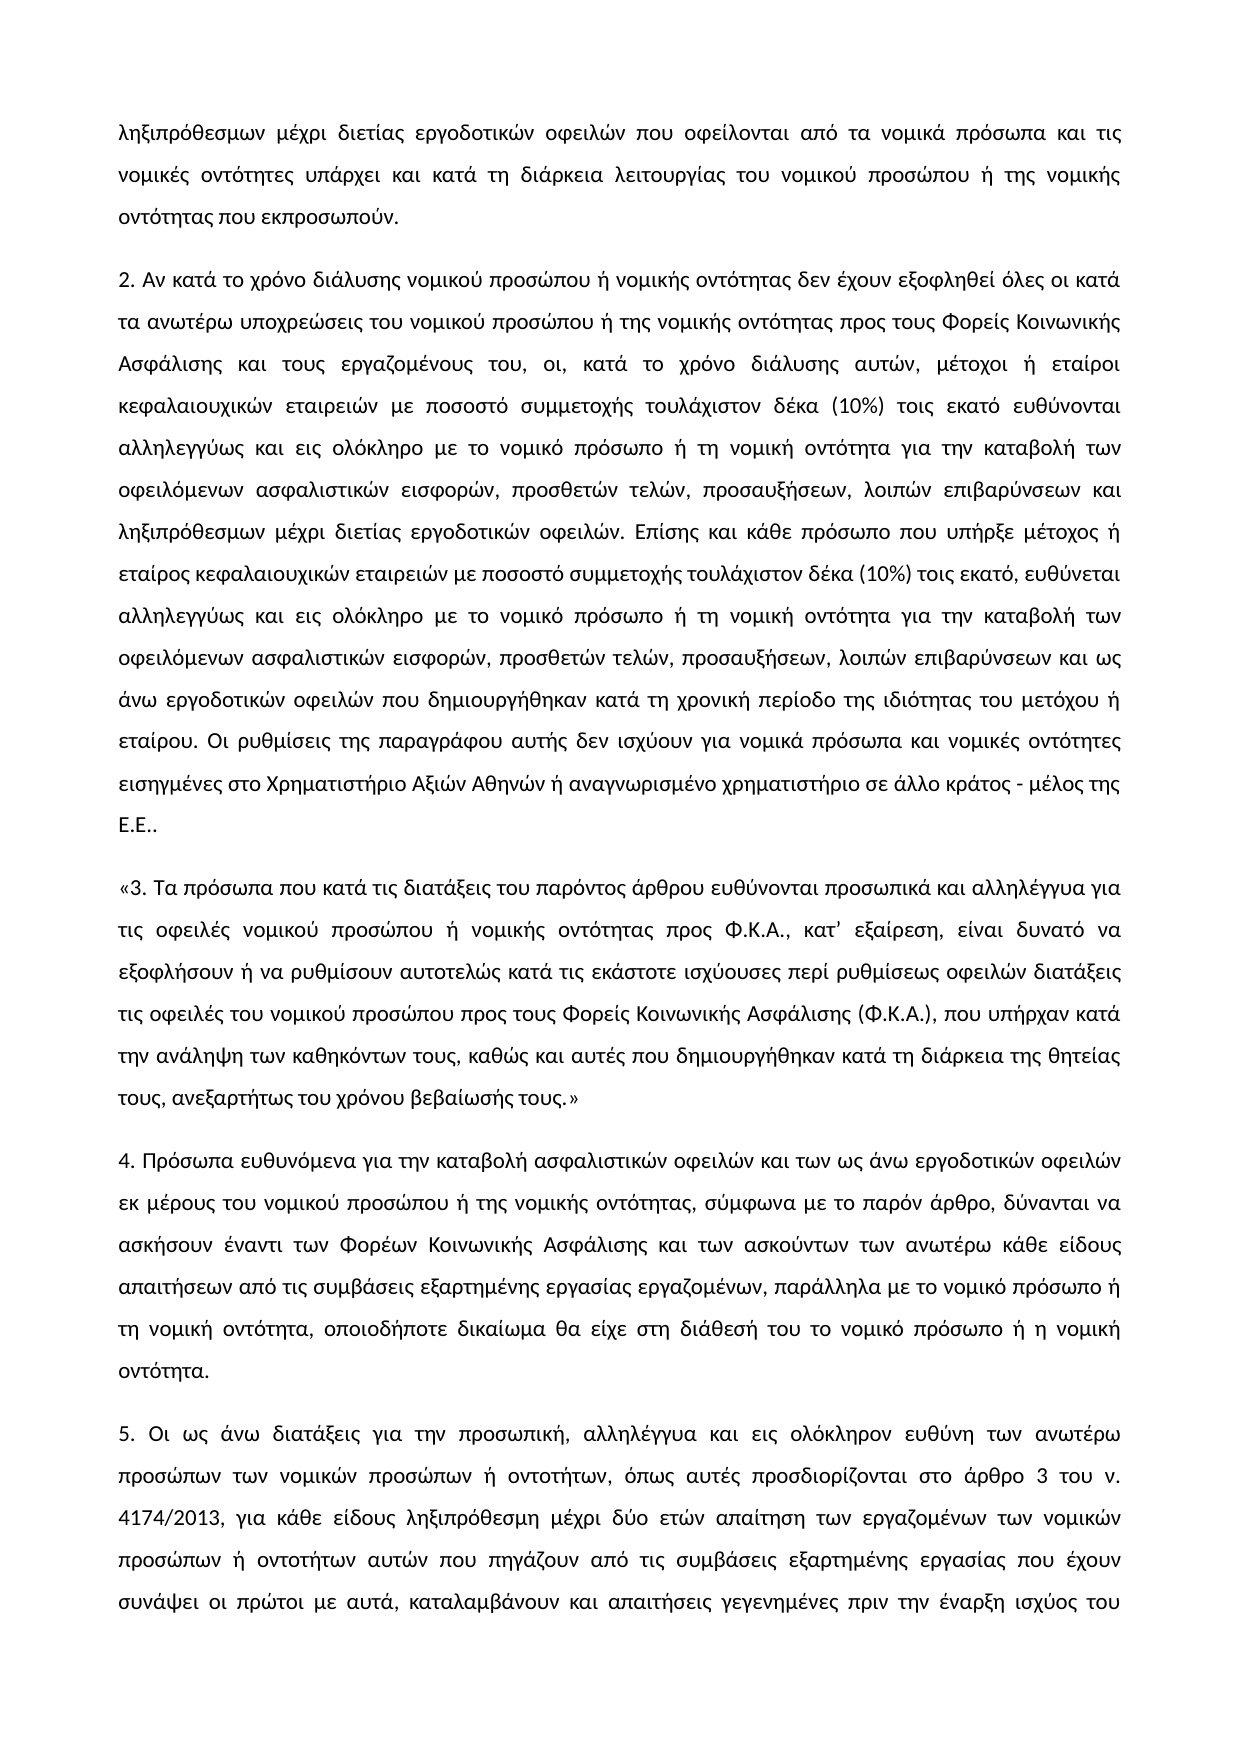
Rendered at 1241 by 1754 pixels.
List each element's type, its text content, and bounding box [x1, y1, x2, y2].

text 4. Πρόσωπα ευθυνόμενα για την καταβολή ασφαλιστικών οφειλών και των ως άνω εργοδοτικών οφειλών εκ μέρους του νομικού προσώπου ή της νομικής οντότητας, σύμφωνα με το παρόν άρθρο, δύνανται να ασκήσουν έναντι των Φορέων Κοινωνικής Ασφάλισης και των ασκούντων των ανωτέρω κάθε είδους απαιτήσεων από τις συμβάσεις εξαρτημένης εργασίας εργαζομένων, παράλληλα με το νομικό πρόσωπο ή τη νομική οντότητα, οποιοδήποτε δικαίωμα θα είχε στη διάθεσή του το νομικό πρόσωπο ή η νομική οντότητα. [118, 1146, 1122, 1384]
text 2. Αν κατά το χρόνο διάλυσης νομικού προσώπου ή νομικής οντότητας δεν έχουν εξοφληθεί όλες οι κατά τα ανωτέρω υποχρεώσεις του νομικού προσώπου ή της νομικής οντότητας προς τους Φορείς Κοινωνικής Ασφάλισης και τους εργαζομένους του, οι, κατά το χρόνο διάλυσης αυτών, μέτοχοι ή εταίροι κεφαλαιουχικών εταιρειών με ποσοστό συμμετοχής τουλάχιστον δέκα (10%) τοις εκατό ευθύνονται αλληλεγγύως και εις ολόκληρο με το νομικό πρόσωπο ή τη νομική οντότητα για την καταβολή των οφειλόμενων ασφαλιστικών εισφορών, προσθετών τελών, προσαυξήσεων, λοιπών επιβαρύνσεων και ληξιπρόθεσμων μέχρι διετίας εργοδοτικών οφειλών. Επίσης και κάθε πρόσωπο που υπήρξε μέτοχος ή εταίρος κεφαλαιουχικών εταιρειών με ποσοστό συμμετοχής τουλάχιστον δέκα (10%) τοις εκατό, ευθύνεται αλληλεγγύως και εις ολόκληρο με το νομικό πρόσωπο ή τη νομική οντότητα για την καταβολή των οφειλόμενων ασφαλιστικών εισφορών, προσθετών τελών, προσαυξήσεων, λοιπών επιβαρύνσεων και ως άνω εργοδοτικών οφειλών που δημιουργήθηκαν κατά τη χρονική περίοδο της ιδιότητας του μετόχου ή εταίρου. Οι ρυθμίσεις της παραγράφου αυτής δεν ισχύουν για νομικά πρόσωπα και νομικές οντότητες εισηγμένες στο Χρηματιστήριο Αξιών Αθηνών ή αναγνωρισμένο χρηματιστήριο σε άλλο κράτος - μέλος της Ε.Ε.. [118, 265, 1122, 839]
text 5. Οι ως άνω διατάξεις για την προσωπική, αλληλέγγυα και εις ολόκληρον ευθύνη των ανωτέρω προσώπων των νομικών προσώπων ή οντοτήτων, όπως αυτές προσδιορίζονται στο άρθρο 3 του ν. 4174/2013, για κάθε είδους ληξιπρόθεσμη μέχρι δύο ετών απαίτηση των εργαζομένων των νομικών προσώπων ή οντοτήτων αυτών που πηγάζουν από τις συμβάσεις εξαρτημένης εργασίας που έχουν συνάψει οι πρώτοι με αυτά, καταλαμβάνουν και απαιτήσεις γεγενημένες πριν την έναρξη ισχύος του [118, 1419, 1122, 1615]
text «3. Τα πρόσωπα που κατά τις διατάξεις του παρόντος άρθρου ευθύνονται προσωπικά και αλληλέγγυα για τις οφειλές νομικού προσώπου ή νομικής οντότητας προς Φ.Κ.Α., κατ’ εξαίρεση, είναι δυνατό να εξοφλήσουν ή να ρυθμίσουν αυτοτελώς κατά τις εκάστοτε ισχύουσες περί ρυθμίσεως οφειλών διατάξεις τις οφειλές του νομικού προσώπου προς τους Φορείς Κοινωνικής Ασφάλισης (Φ.Κ.Α.), που υπήρχαν κατά την ανάληψη των καθηκόντων τους, καθώς και αυτές που δημιουργήθηκαν κατά τη διάρκεια της θητείας τους, ανεξαρτήτως του χρόνου βεβαίωσής τους.» [118, 873, 1122, 1111]
text ληξιπρόθεσμων μέχρι διετίας εργοδοτικών οφειλών που οφείλονται από τα νομικά πρόσωπα και τις νομικές οντότητες υπάρχει και κατά τη διάρκεια λειτουργίας του νομικού προσώπου ή της νομικής οντότητας που εκπροσωπούν. [118, 118, 1122, 230]
